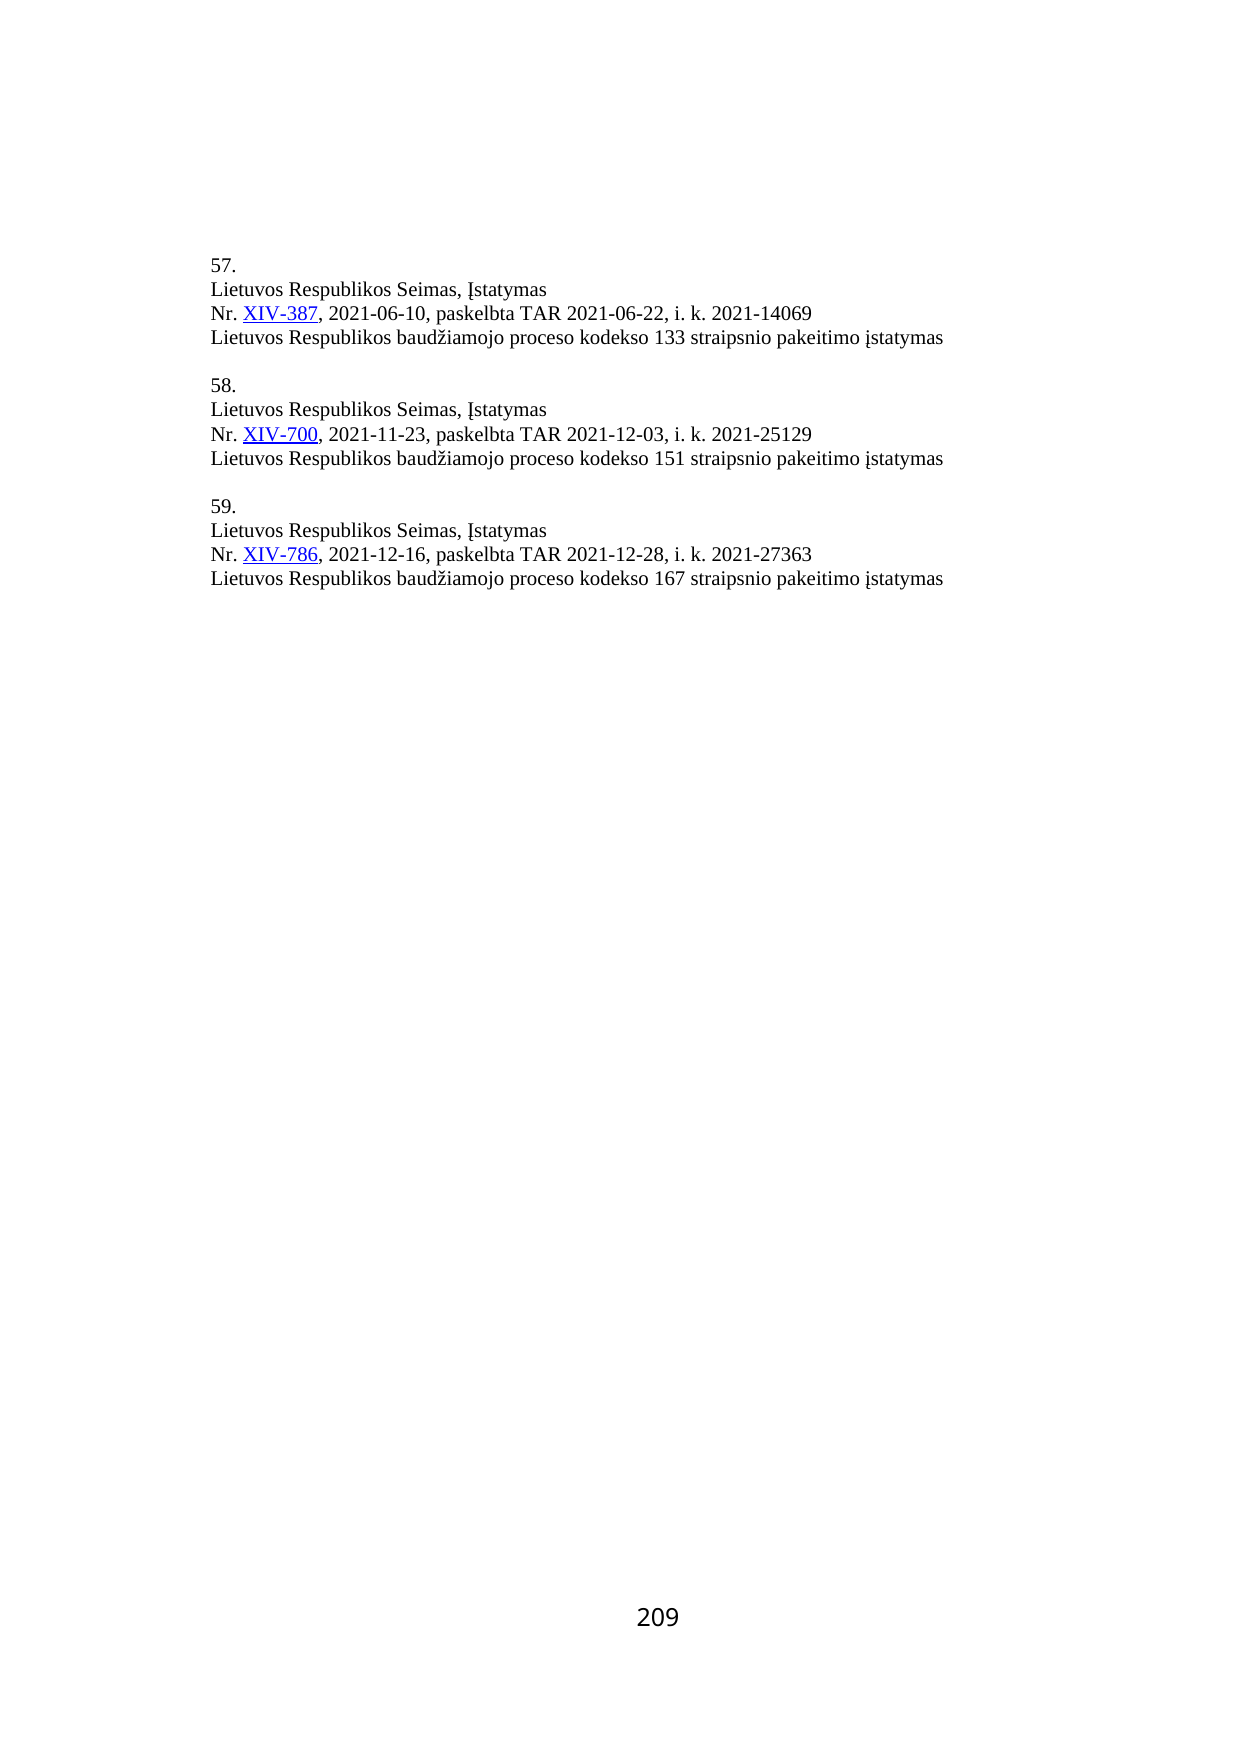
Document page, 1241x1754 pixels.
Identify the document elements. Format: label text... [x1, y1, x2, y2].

text Lietuvos Respublikos baudžiamojo proceso kodekso 167 straipsnio pakeitimo įstatymas [210, 566, 1105, 590]
text 59. [210, 494, 1105, 518]
text Lietuvos Respublikos Seimas, Įstatymas [210, 277, 1105, 301]
text 58. [210, 373, 1105, 397]
text Nr. XIV-700, 2021-11-23, paskelbta TAR 2021-12-03, i. k. 2021-25129 [210, 421, 1105, 446]
text Nr. XIV-387, 2021-06-10, paskelbta TAR 2021-06-22, i. k. 2021-14069 [210, 301, 1105, 325]
text Nr. XIV-786, 2021-12-16, paskelbta TAR 2021-12-28, i. k. 2021-27363 [210, 542, 1105, 566]
text Lietuvos Respublikos baudžiamojo proceso kodekso 151 straipsnio pakeitimo įstatymas [210, 446, 1105, 469]
text Lietuvos Respublikos Seimas, Įstatymas [210, 518, 1105, 542]
text 57. [210, 253, 1105, 277]
text Lietuvos Respublikos Seimas, Įstatymas [210, 397, 1105, 421]
text Lietuvos Respublikos baudžiamojo proceso kodekso 133 straipsnio pakeitimo įstatymas [210, 325, 1105, 349]
